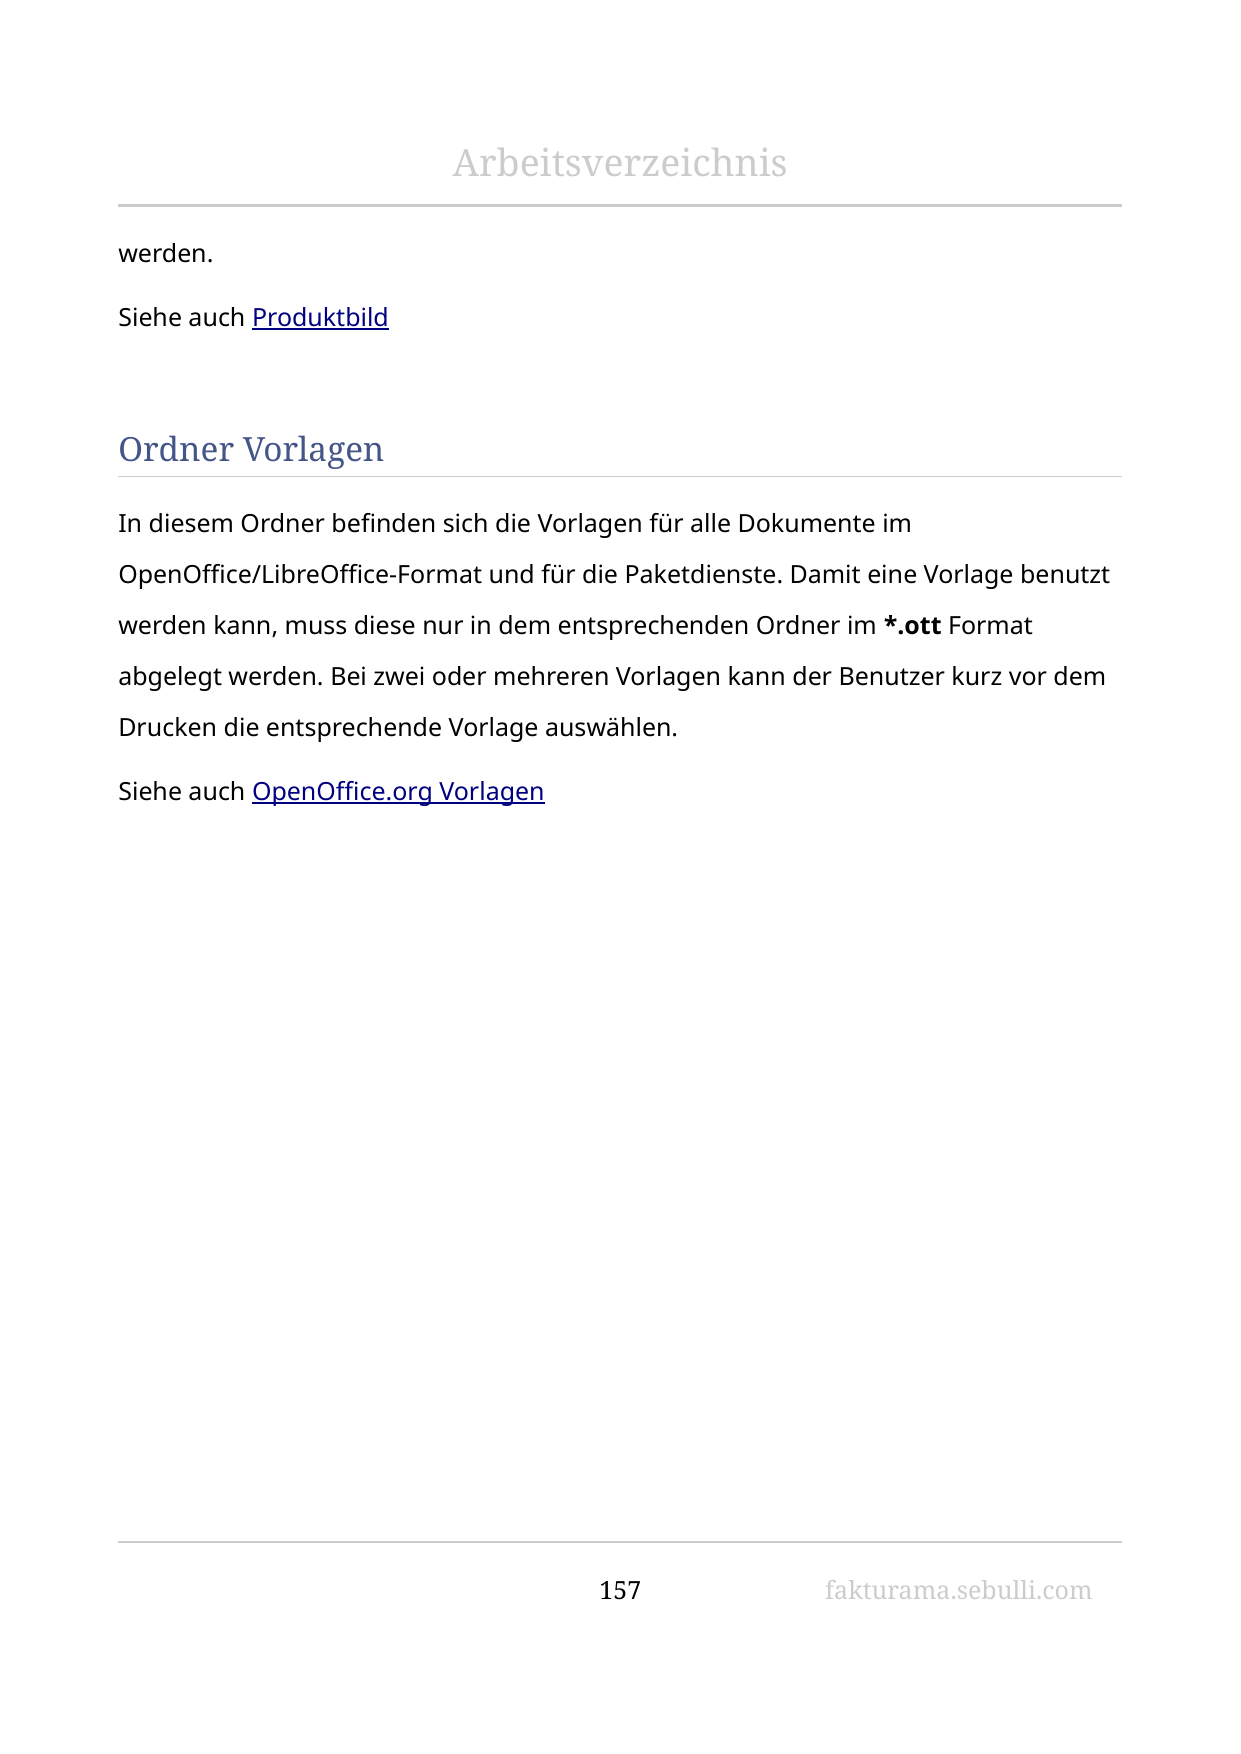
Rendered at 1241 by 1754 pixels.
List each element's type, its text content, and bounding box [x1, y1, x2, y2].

text werden. [118, 236, 1122, 270]
text Siehe auch Produktbild [118, 300, 1122, 334]
text In diesem Ordner befinden sich die Vorlagen für alle Dokumente im OpenOffice/LibreOffice-Format und für die Paketdienste. Damit eine Vorlage benutzt werden kann, muss diese nur in dem entsprechenden Ordner im *.ott Format abgelegt werden. Bei zwei oder mehreren Vorlagen kann der Benutzer kurz vor dem Drucken die entsprechende Vorlage auswählen. [118, 505, 1122, 744]
text Siehe auch OpenOffice.org Vorlagen [118, 773, 1122, 807]
subtitle Ordner Vorlagen [118, 426, 1122, 476]
